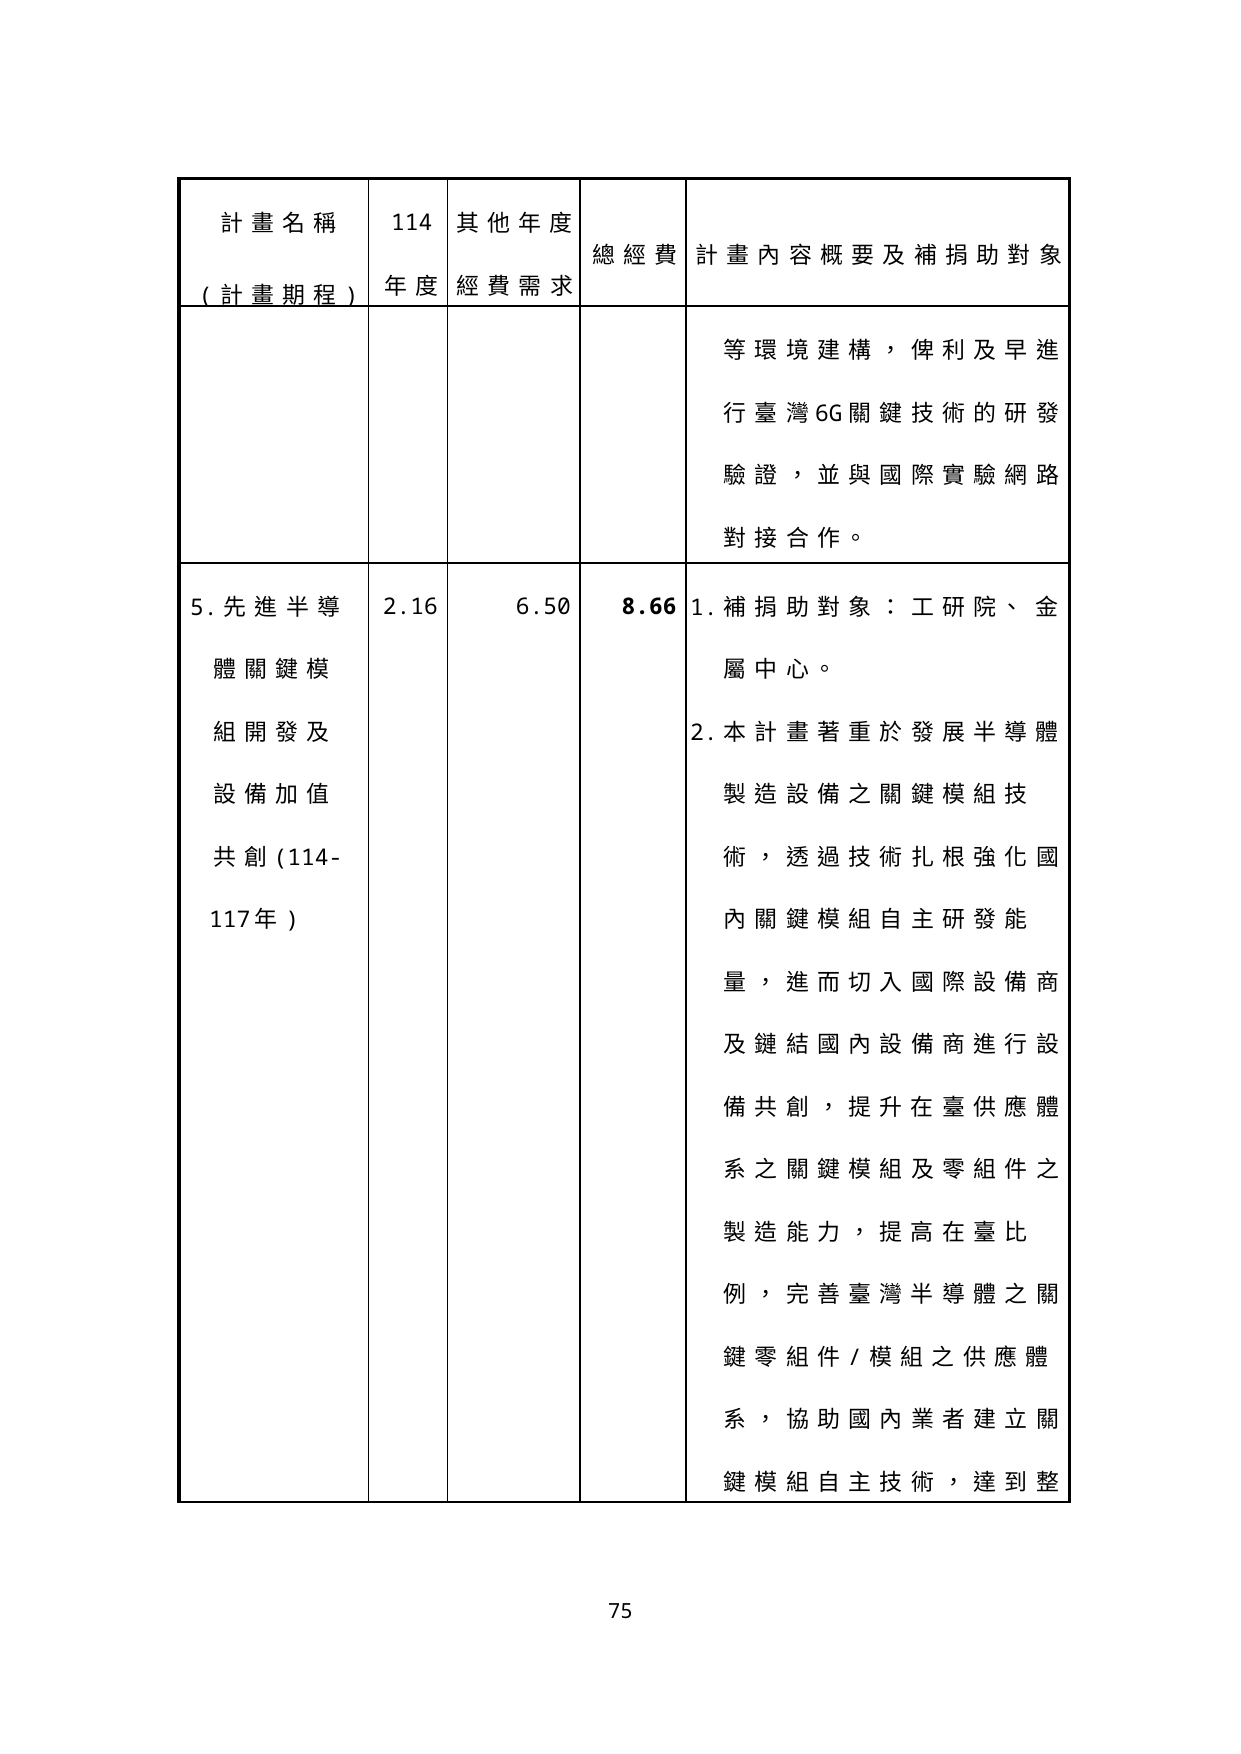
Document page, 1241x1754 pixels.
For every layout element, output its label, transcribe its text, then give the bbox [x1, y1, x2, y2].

table_cell 等環境建構，俾利及早進行臺灣6G關鍵技術的研發驗證，並與國際實驗網路對接合作。 [687, 307, 1068, 562]
table_header 其他年度經費需求 [448, 180, 579, 305]
table_cell 6.50 [448, 564, 579, 1501]
table_cell 1.補捐助對象：工研院、金屬中心。 2.本計畫著重於發展半導體製造設備之關鍵模組技術，透過技術扎根強化國內關鍵模組自主研發能量，進而切入國際設備商及鏈結國內設備商進行設備共創，提升在臺供應體系之關鍵模組及零組件之製造能力，提高在臺比例，完善臺灣半導體之關鍵零組件/模組之供應體系，協助國內業者建立關鍵模組自主技術，達到整 [687, 564, 1068, 1501]
table_cell 2.16 [369, 564, 447, 1501]
table_header 114 年度 [369, 180, 447, 305]
table_cell 8.66 [581, 564, 685, 1501]
table_header 總經費 [581, 180, 685, 305]
table_cell 5.先進半導體關鍵模組開發及設備加值共創(114-117年) [181, 564, 368, 1501]
table_cell [369, 307, 447, 562]
table_header 計畫內容概要及補捐助對象 [687, 180, 1068, 305]
table_cell [581, 307, 685, 562]
table_cell [181, 307, 368, 562]
table_cell [448, 307, 579, 562]
table_header 計畫名稱 (計畫期程) [181, 180, 368, 305]
